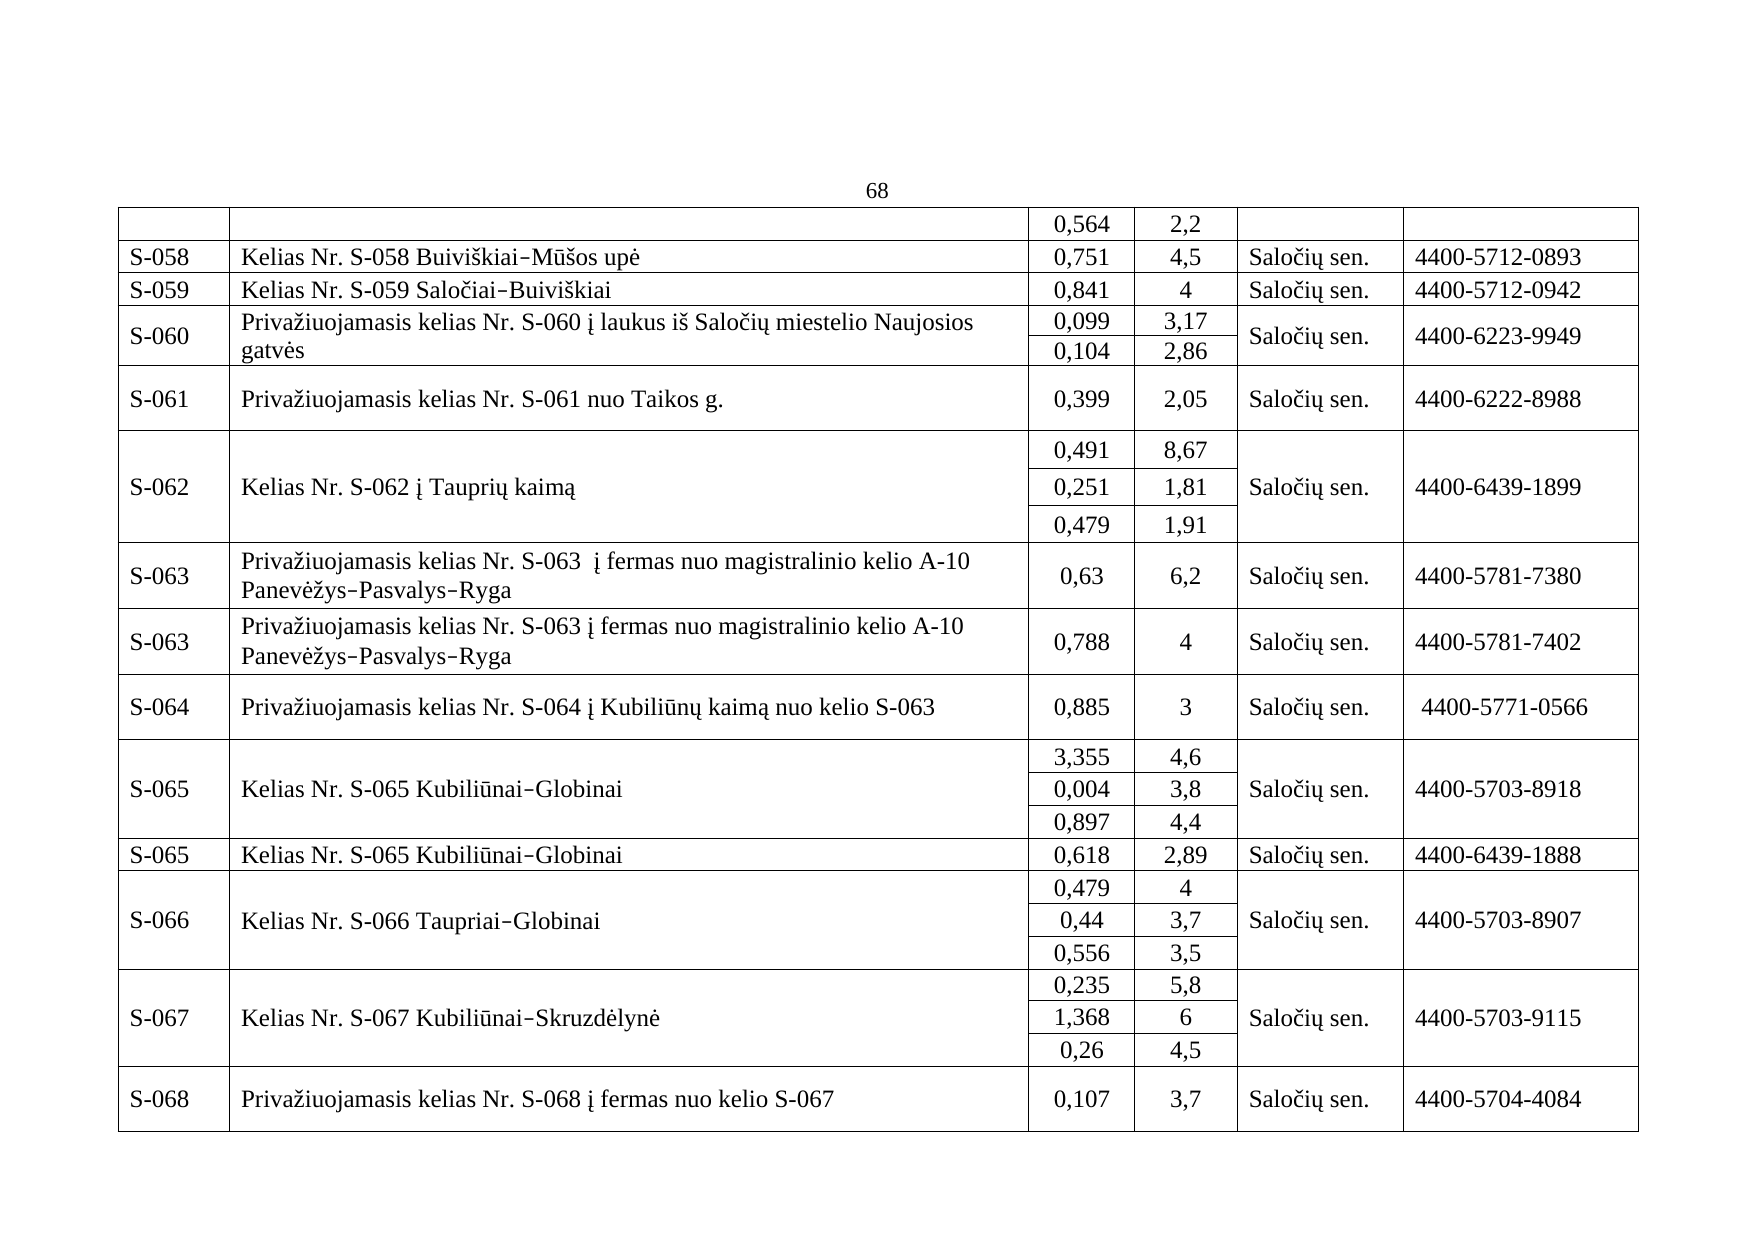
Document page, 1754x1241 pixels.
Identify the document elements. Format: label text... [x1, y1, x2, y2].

table_cell 5,8 [1135, 970, 1237, 1000]
table_cell 4 [1135, 273, 1237, 305]
table_cell 2,05 [1135, 366, 1237, 430]
table_cell 0,564 [1029, 208, 1134, 239]
table_cell 4400-5712-0893 [1404, 241, 1638, 272]
table_cell Saločių sen. [1238, 241, 1403, 272]
table_cell 6 [1135, 1001, 1237, 1033]
table_cell 0,491 [1029, 431, 1134, 468]
table_cell 0,479 [1029, 506, 1134, 542]
table_cell 6,2 [1135, 543, 1237, 608]
table_cell S-063 [119, 609, 229, 673]
table_cell Saločių sen. [1238, 839, 1403, 870]
table_cell 3 [1135, 675, 1237, 739]
table_cell 0,788 [1029, 609, 1134, 673]
table_cell Kelias Nr. S-062 į Tauprių kaimą [230, 431, 1028, 542]
table_cell Privažiuojamasis kelias Nr. S-063 į fermas nuo magistralinio kelio A-10 Panevėžys–Pasvalys–Ryga [230, 609, 1028, 673]
table_cell Saločių sen. [1238, 431, 1403, 542]
table_cell 4400-5781-7380 [1404, 543, 1638, 608]
table_cell 4,4 [1135, 806, 1237, 837]
table_cell 1,91 [1135, 506, 1237, 542]
table_cell 4,6 [1135, 740, 1237, 772]
table_cell Saločių sen. [1238, 740, 1403, 837]
table_cell S-065 [119, 740, 229, 837]
table_cell [230, 208, 1028, 239]
table_cell 0,897 [1029, 806, 1134, 837]
table_cell S-064 [119, 675, 229, 739]
table_cell Saločių sen. [1238, 273, 1403, 305]
table_cell 0,104 [1029, 336, 1134, 365]
table_cell 0,751 [1029, 241, 1134, 272]
table_cell 0,251 [1029, 469, 1134, 505]
table_cell 0,618 [1029, 839, 1134, 870]
table_cell Privažiuojamasis kelias Nr. S-061 nuo Taikos g. [230, 366, 1028, 430]
table_cell 0,107 [1029, 1067, 1134, 1131]
table_cell 4400-5703-8918 [1404, 740, 1638, 837]
table_cell 0,099 [1029, 306, 1134, 335]
table_cell S-063 [119, 543, 229, 608]
table_cell Kelias Nr. S-067 Kubiliūnai–Skruzdėlynė [230, 970, 1028, 1066]
table_cell Privažiuojamasis kelias Nr. S-060 į laukus iš Saločių miestelio Naujosios gatvės [230, 306, 1028, 365]
table_cell 4400-5704-4084 [1404, 1067, 1638, 1131]
table_cell 4 [1135, 609, 1237, 673]
table_cell 3,7 [1135, 1067, 1237, 1131]
table_cell 1,368 [1029, 1001, 1134, 1033]
table_cell Saločių sen. [1238, 543, 1403, 608]
table_cell S-059 [119, 273, 229, 305]
table_cell Kelias Nr. S-066 Taupriai–Globinai [230, 871, 1028, 969]
table_cell S-062 [119, 431, 229, 542]
table_cell 3,8 [1135, 773, 1237, 805]
table_cell Saločių sen. [1238, 1067, 1403, 1131]
table_cell 4400-5712-0942 [1404, 273, 1638, 305]
table_cell 3,7 [1135, 904, 1237, 936]
table_cell Privažiuojamasis kelias Nr. S-064 į Kubiliūnų kaimą nuo kelio S-063 [230, 675, 1028, 739]
table_cell 4 [1135, 871, 1237, 903]
table_cell Saločių sen. [1238, 306, 1403, 365]
table_cell Saločių sen. [1238, 366, 1403, 430]
table_cell 2,2 [1135, 208, 1237, 239]
table_cell [119, 208, 229, 239]
table_cell 4400-5771-0566 [1404, 675, 1638, 739]
table_cell Kelias Nr. S-059 Saločiai–Buiviškiai [230, 273, 1028, 305]
table_cell S-058 [119, 241, 229, 272]
table_cell 4,5 [1135, 241, 1237, 272]
table_cell 8,67 [1135, 431, 1237, 468]
table_cell Kelias Nr. S-065 Kubiliūnai–Globinai [230, 839, 1028, 870]
table_cell 4400-6223-9949 [1404, 306, 1638, 365]
table_cell Kelias Nr. S-058 Buiviškiai–Mūšos upė [230, 241, 1028, 272]
table_cell [1238, 208, 1403, 239]
table_cell 4400-6222-8988 [1404, 366, 1638, 430]
table_cell 0,399 [1029, 366, 1134, 430]
table_cell 4,5 [1135, 1034, 1237, 1066]
table_cell Privažiuojamasis kelias Nr. S-063 į fermas nuo magistralinio kelio A-10 Panevėžys–Pasvalys–Ryga [230, 543, 1028, 608]
table_cell 3,355 [1029, 740, 1134, 772]
table_cell 4400-6439-1888 [1404, 839, 1638, 870]
table_cell S-068 [119, 1067, 229, 1131]
table_cell 0,004 [1029, 773, 1134, 805]
table_cell 2,89 [1135, 839, 1237, 870]
table_cell 4400-5781-7402 [1404, 609, 1638, 673]
table_cell 0,841 [1029, 273, 1134, 305]
table_cell 2,86 [1135, 336, 1237, 365]
table_cell Kelias Nr. S-065 Kubiliūnai–Globinai [230, 740, 1028, 837]
table_cell S-066 [119, 871, 229, 969]
table_cell 0,556 [1029, 937, 1134, 969]
table_cell Saločių sen. [1238, 675, 1403, 739]
table_cell 0,235 [1029, 970, 1134, 1000]
table_cell 0,26 [1029, 1034, 1134, 1066]
table_cell S-067 [119, 970, 229, 1066]
table_cell S-061 [119, 366, 229, 430]
table_cell S-065 [119, 839, 229, 870]
table_cell 0,885 [1029, 675, 1134, 739]
table_cell 4400-6439-1899 [1404, 431, 1638, 542]
table_cell 0,479 [1029, 871, 1134, 903]
table_cell 3,17 [1135, 306, 1237, 335]
table_cell S-060 [119, 306, 229, 365]
table_cell Privažiuojamasis kelias Nr. S-068 į fermas nuo kelio S-067 [230, 1067, 1028, 1131]
table_cell [1404, 208, 1638, 239]
table_cell 4400-5703-8907 [1404, 871, 1638, 969]
table_cell 3,5 [1135, 937, 1237, 969]
table_cell Saločių sen. [1238, 871, 1403, 969]
table_cell 4400-5703-9115 [1404, 970, 1638, 1066]
table_cell 0,44 [1029, 904, 1134, 936]
table_cell 1,81 [1135, 469, 1237, 505]
table_cell 0,63 [1029, 543, 1134, 608]
table_cell Saločių sen. [1238, 970, 1403, 1066]
table_cell Saločių sen. [1238, 609, 1403, 673]
